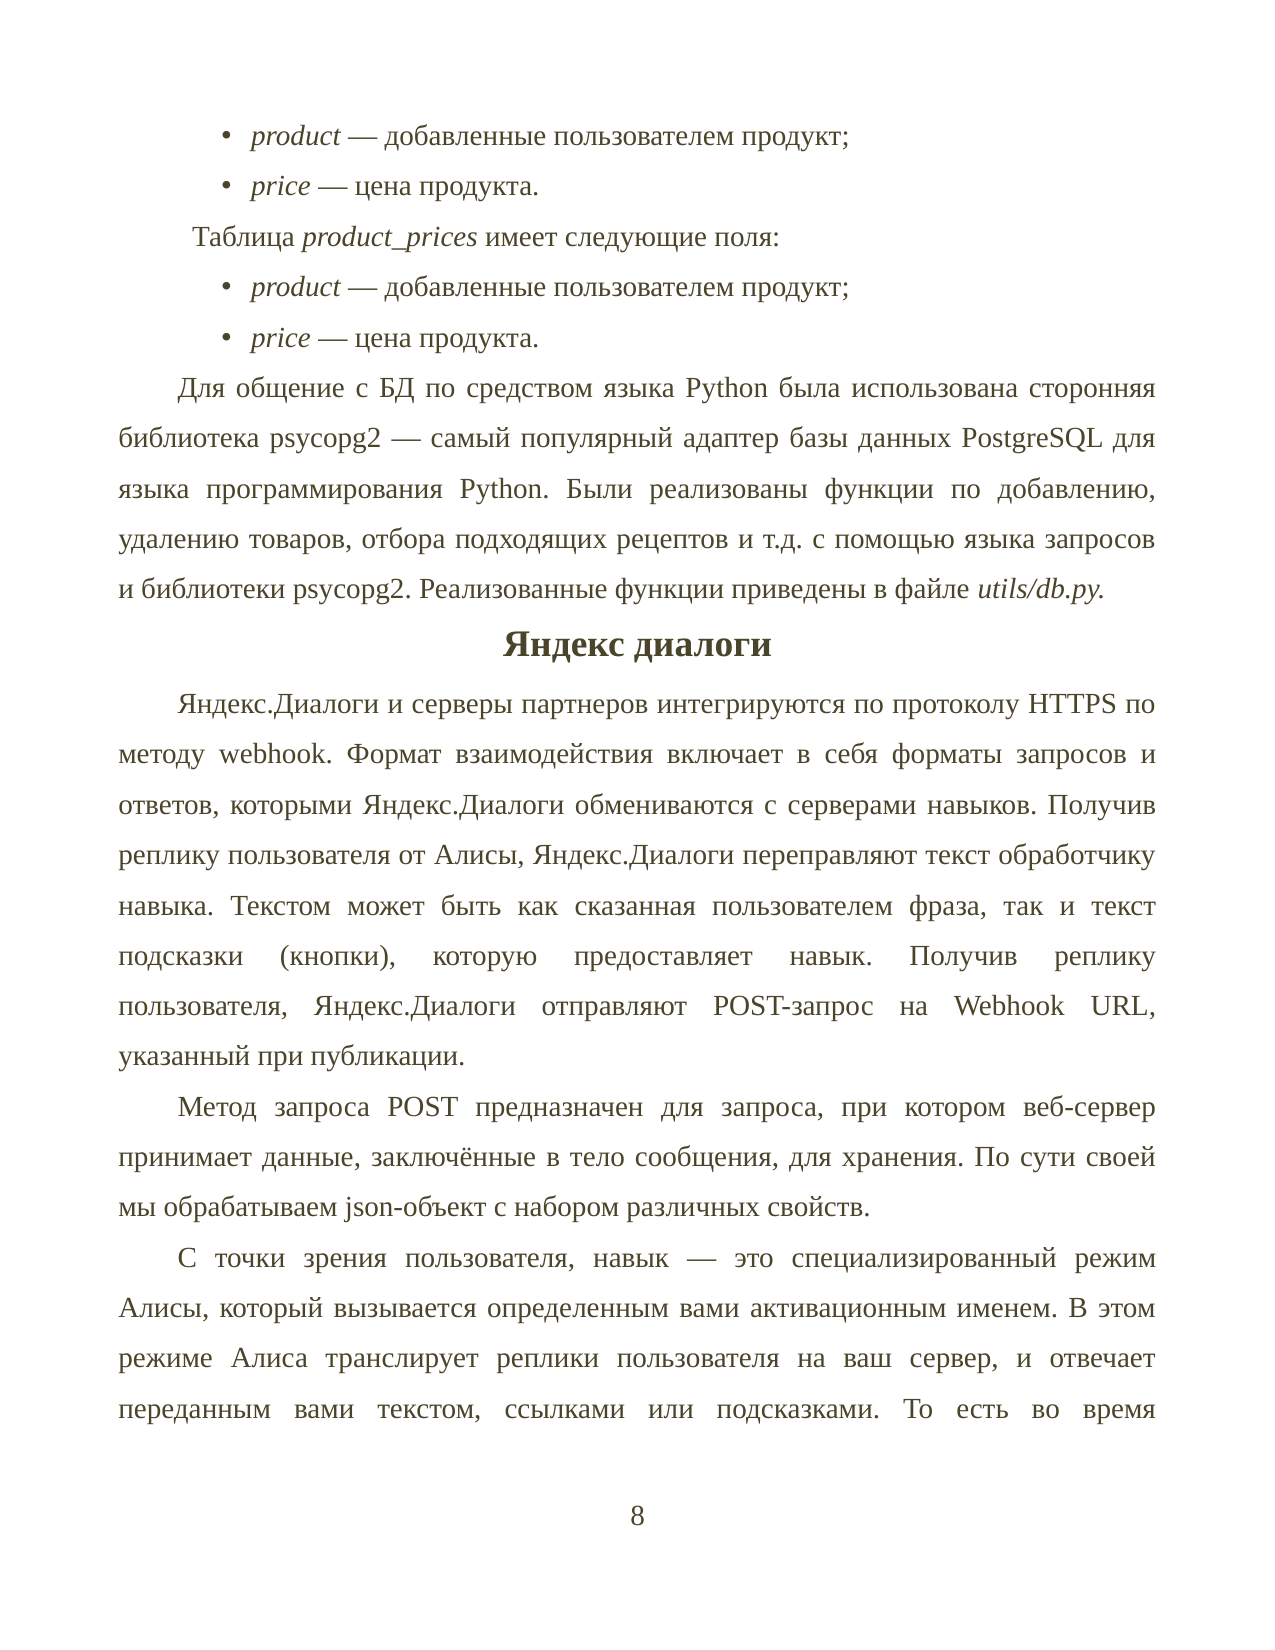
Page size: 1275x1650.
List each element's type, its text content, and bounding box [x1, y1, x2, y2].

list product — добавленные пользователем продукт; [162, 269, 1157, 303]
text Метод запроса POST предназначен для запроса, при котором веб-сервер принимает данные, заключённые в тело сообщения, для хранения. По сути своей мы обрабатываем json-объект с набором различных свойств. [118, 1089, 1157, 1223]
list product — добавленные пользователем продукт; [162, 118, 1157, 152]
text С точки зрения пользователя, навык — это специализированный режим Алисы, который вызывается определенным вами активационным именем. В этом режиме Алиса транслирует реплики пользователя на ваш сервер, и отвечает переданным вами текстом, ссылками или подсказками. То есть во время [118, 1240, 1157, 1424]
text Для общение с БД по средством языка Python была использована сторонняя библиотека psycopg2 — самый популярный адаптер базы данных PostgreSQL для языка программирования Python. Были реализованы функции по добавлению, удалению товаров, отбора подходящих рецептов и т.д. с помощью языка запросов и библиотеки psycopg2. Реализованные функции приведены в файле utils/db.py. [118, 370, 1157, 605]
list price — цена продукта. [162, 168, 1157, 202]
list Таблица product_prices имеет следующие поля: [162, 219, 1157, 252]
text Яндекс.Диалоги и серверы партнеров интегрируются по протоколу HTTPS по методу webhook. Формат взаимодействия включает в себя форматы запросов и ответов, которыми Яндекс.Диалоги обмениваются с серверами навыков. Получив реплику пользователя от Алисы, Яндекс.Диалоги переправляют текст обработчику навыка. Текстом может быть как сказанная пользователем фраза, так и текст подсказки (кнопки), которую предоставляет навык. Получив реплику пользователя, Яндекс.Диалоги отправляют POST-запрос на Webhook URL, указанный при публикации. [118, 686, 1157, 1072]
subtitle Яндекс диалоги [118, 622, 1157, 665]
list price — цена продукта. [162, 320, 1157, 353]
